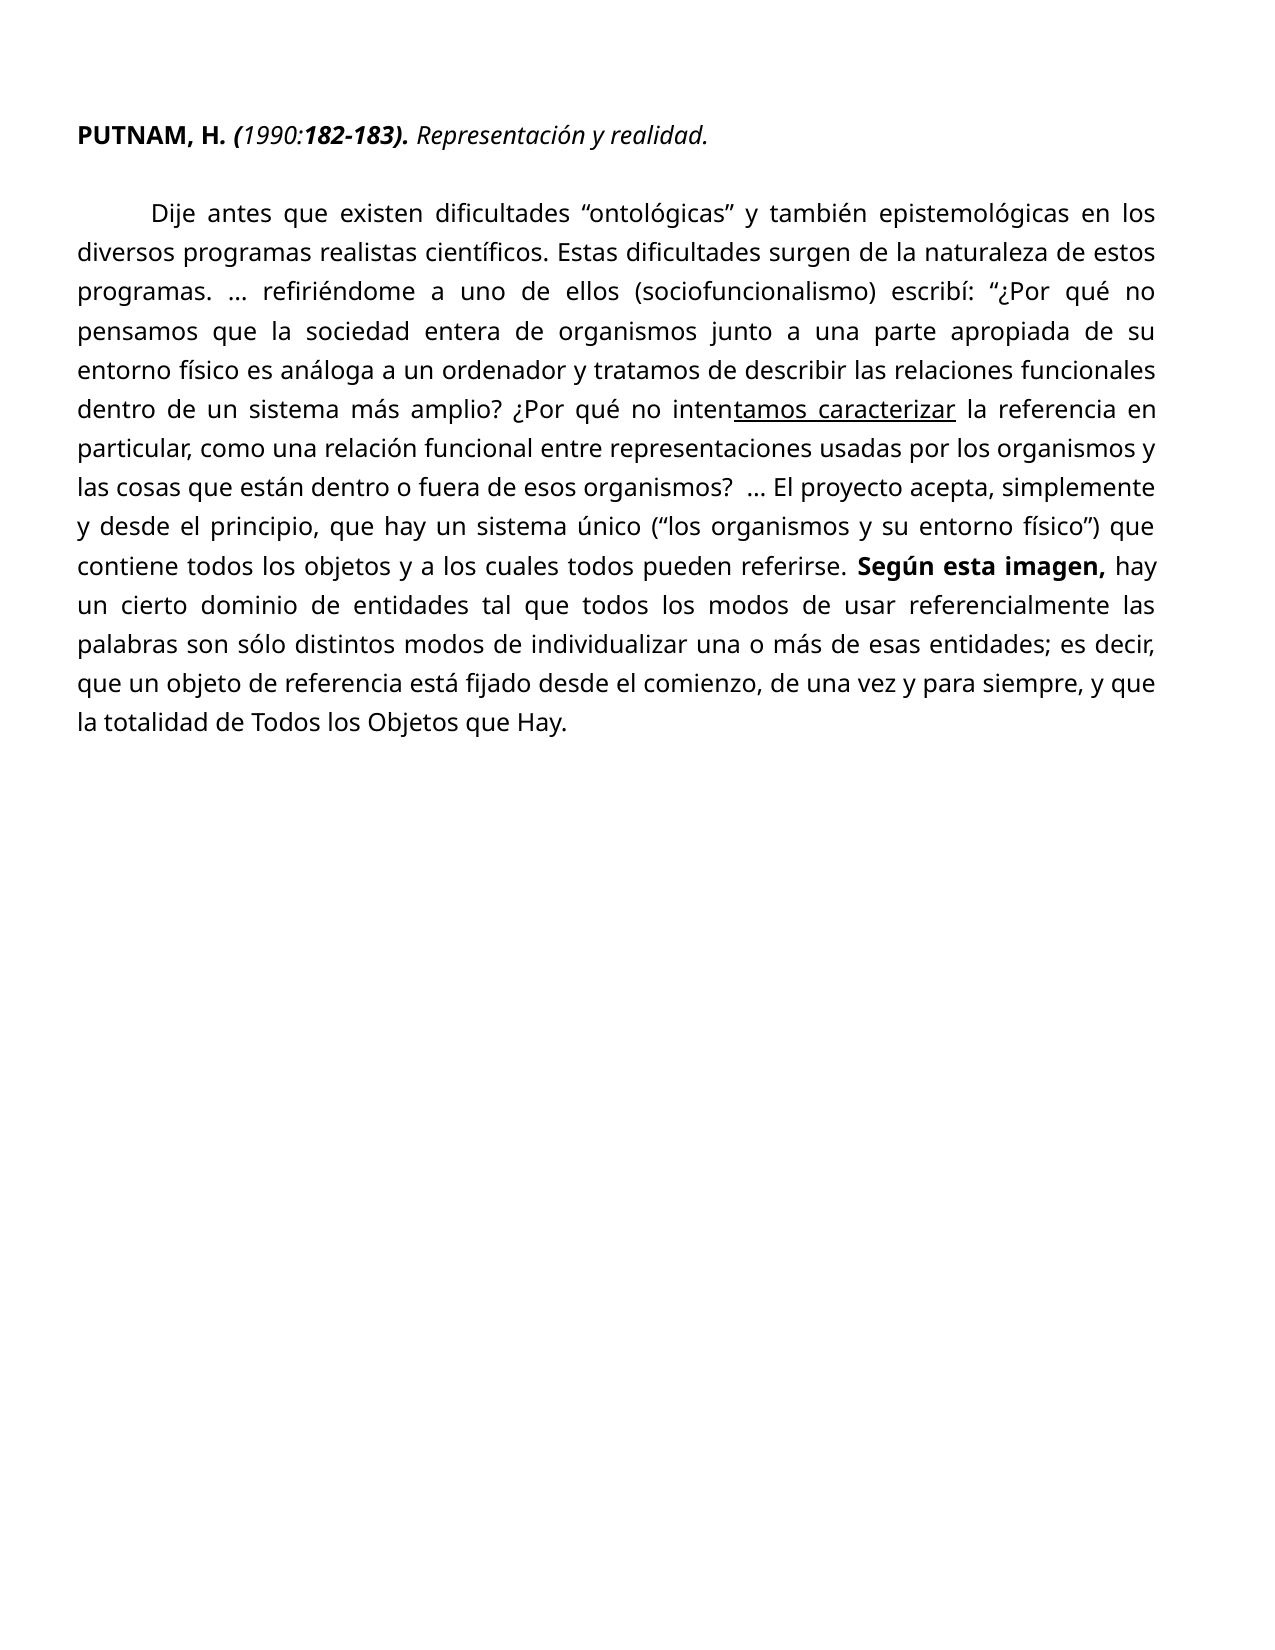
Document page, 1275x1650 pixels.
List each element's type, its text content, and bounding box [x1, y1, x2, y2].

text PUTNAM, H. (1990:182-183). Representación y realidad. [77, 117, 1157, 151]
text Dije antes que existen dificultades “ontológicas” y también epistemológicas en los diversos programas realistas científicos. Estas dificultades surgen de la naturaleza de estos programas. … refiriéndome a uno de ellos (sociofuncionalismo) escribí: “¿Por qué no pensamos que la sociedad entera de organismos junto a una parte apropiada de su entorno físico es análoga a un ordenador y tratamos de describir las relaciones funcionales dentro de un sistema más amplio? ¿Por qué no intentamos caracterizar la referencia en particular, como una relación funcional entre representaciones usadas por los organismos y las cosas que están dentro o fuera de esos organismos? … El proyecto acepta, simplemente y desde el principio, que hay un sistema único (“los organismos y su entorno físico”) que contiene todos los objetos y a los cuales todos pueden referirse. Según esta imagen, hay un cierto dominio de entidades tal que todos los modos de usar referencialmente las palabras son sólo distintos modos de individualizar una o más de esas entidades; es decir, que un objeto de referencia está fijado desde el comienzo, de una vez y para siempre, y que la totalidad de Todos los Objetos que Hay. [77, 196, 1157, 739]
